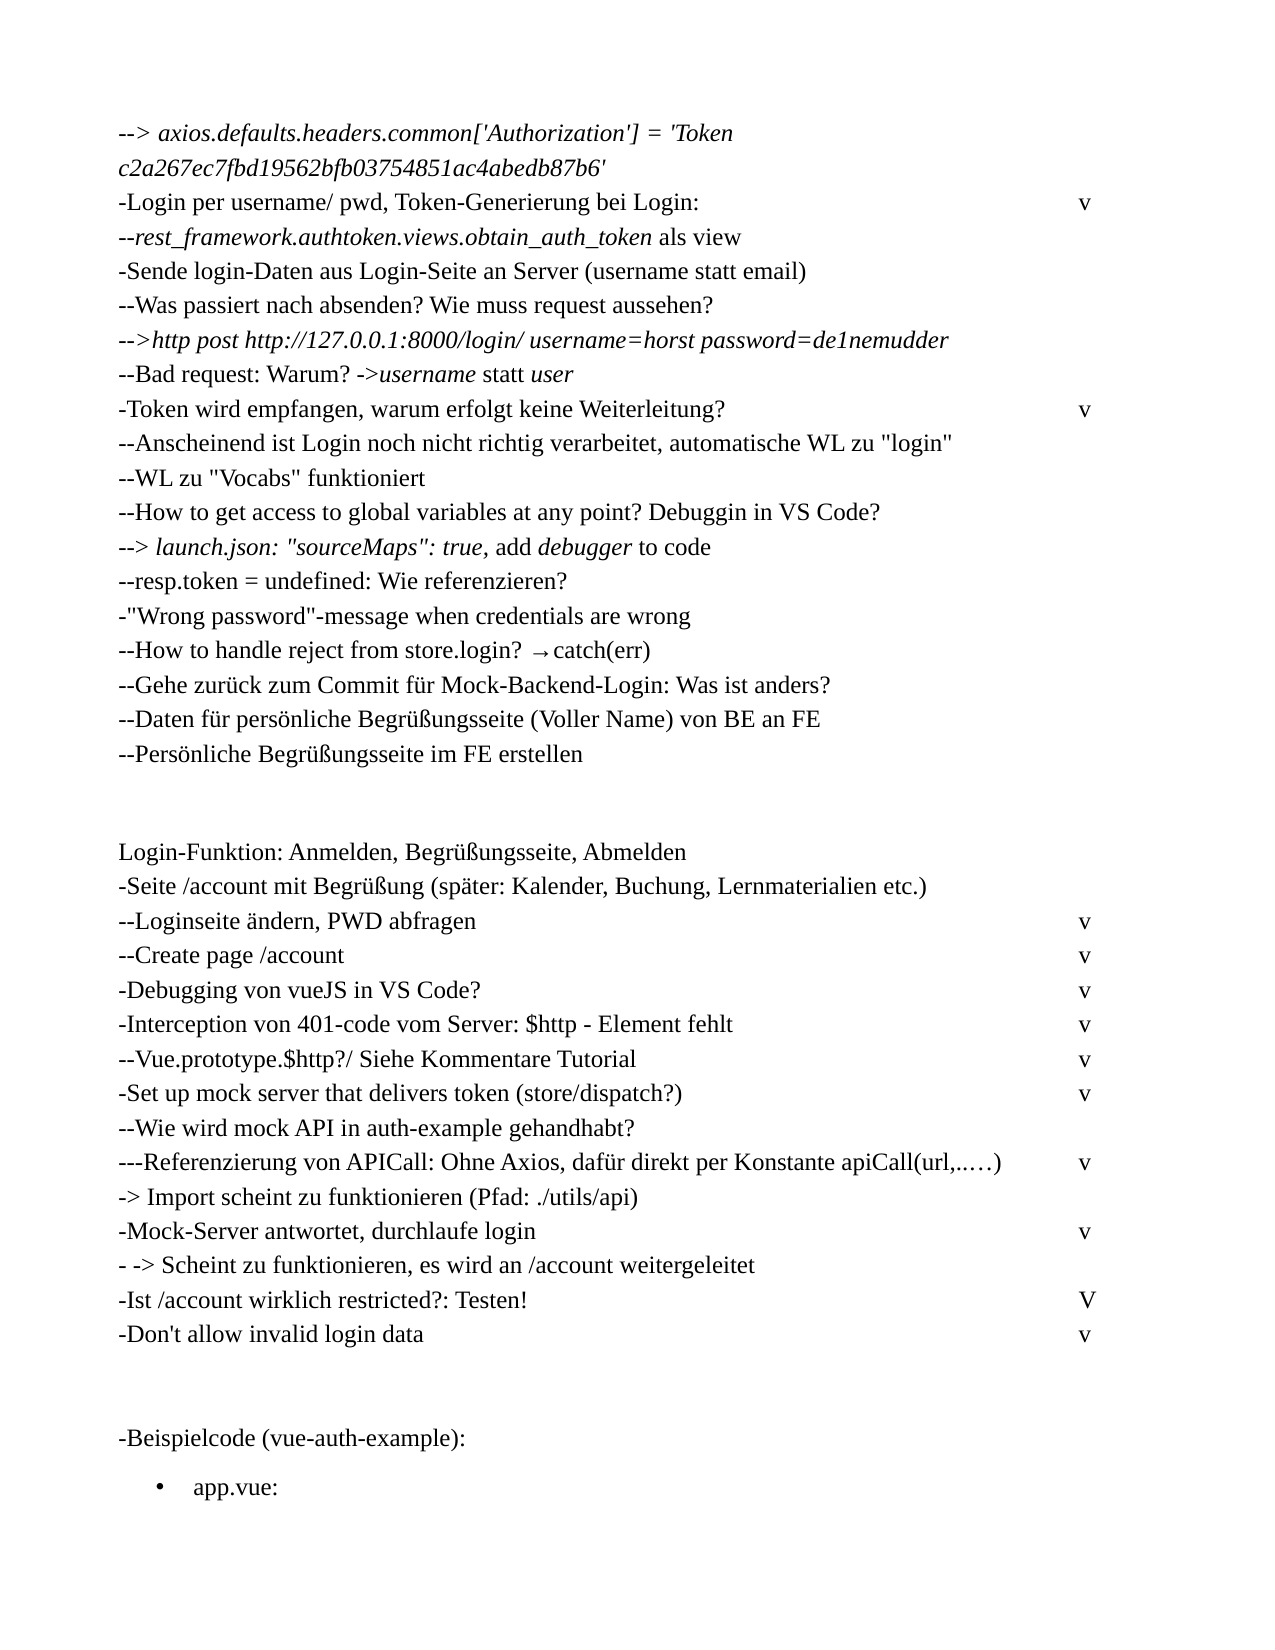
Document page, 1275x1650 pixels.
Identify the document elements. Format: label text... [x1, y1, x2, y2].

text Login-Funktion: Anmelden, Begrüßungsseite, Abmelden -Seite /account mit Begrüßung (später: Kalender, Buchung, Lernmaterialien etc.) --Loginseite ändern, PWD abfragen v --Create page /account v -Debugging von vueJS in VS Code? v -Interception von 401-code vom Server: $http - Element fehlt v --Vue.prototype.$http?/ Siehe Kommentare Tutorial v -Set up mock server that delivers token (store/dispatch?) v --Wie wird mock API in auth-example gehandhabt? ---Referenzierung von APICall: Ohne Axios, dafür direkt per Konstante apiCall(url,..…) v -> Import scheint zu funktionieren (Pfad: ./utils/api) -Mock-Server antwortet, durchlaufe login v - -> Scheint zu funktionieren, es wird an /account weitergeleitet -Ist /account wirklich restricted?: Testen! V -Don't allow invalid login data v -Beispielcode (vue-auth-example): [118, 837, 1157, 1452]
text --> axios.defaults.headers.common['Authorization'] = 'Token c2a267ec7fbd19562bfb03754851ac4abedb87b6' -Login per username/ pwd, Token-Generierung bei Login: v --rest_framework.authtoken.views.obtain_auth_token als view -Sende login-Daten aus Login-Seite an Server (username statt email) --Was passiert nach absenden? Wie muss request aussehen? -->http post http://127.0.0.1:8000/login/ username=horst password=de1nemudder --Bad request: Warum? ->username statt user -Token wird empfangen, warum erfolgt keine Weiterleitung? v --Anscheinend ist Login noch nicht richtig verarbeitet, automatische WL zu "login" --WL zu "Vocabs" funktioniert --How to get access to global variables at any point? Debuggin in VS Code? --> launch.json: "sourceMaps": true, add debugger to code --resp.token = undefined: Wie referenzieren? -"Wrong password"-message when credentials are wrong --How to handle reject from store.login? →catch(err) --Gehe zurück zum Commit für Mock-Backend-Login: Was ist anders? --Daten für persönliche Begrüßungsseite (Voller Name) von BE an FE --Persönliche Begrüßungsseite im FE erstellen [118, 118, 1157, 767]
list app.vue: [156, 1472, 1157, 1501]
